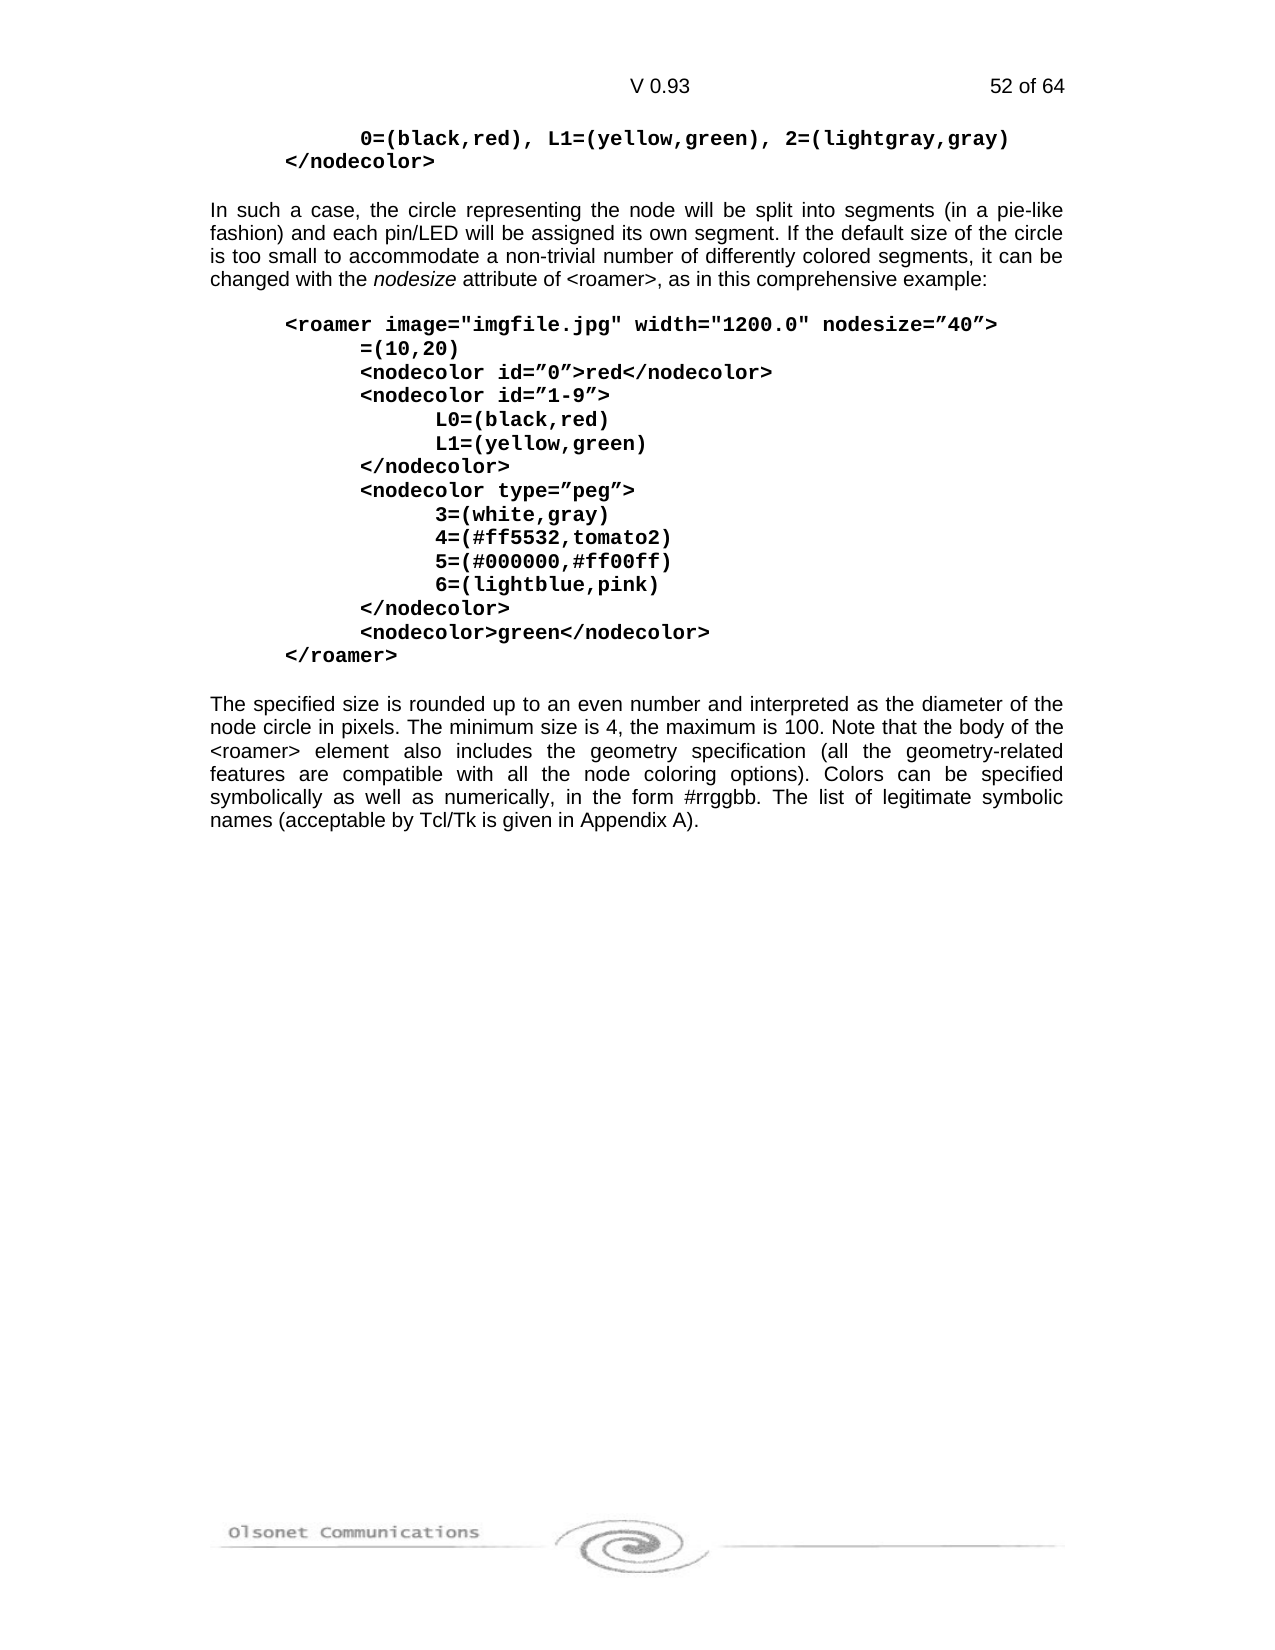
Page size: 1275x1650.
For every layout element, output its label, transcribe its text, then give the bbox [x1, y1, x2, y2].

text </roamer> [210, 645, 1065, 669]
text <nodecolor id=”1-9”> [210, 385, 1065, 409]
text The specified size is rounded up to an even number and interpreted as the diameter of the node circle in pixels. The minimum size is 4, the maximum is 100. Note that the body of the <roamer> element also includes the geometry specification (all the geometry-related features are compatible with all the node coloring options). Colors can be specified symbolically as well as numerically, in the form #rrggbb. The list of legitimate symbolic names (acceptable by Tcl/Tk is given in Appendix A). [210, 693, 1065, 832]
text 3=(white,gray) [210, 503, 1065, 527]
text L0=(black,red) [210, 409, 1065, 433]
text <nodecolor type=”peg”> [210, 480, 1065, 503]
text 6=(lightblue,pink) [210, 574, 1065, 598]
text <nodecolor>green</nodecolor> [210, 622, 1065, 645]
text In such a case, the circle representing the node will be split into segments (in a pie-like fashion) and each pin/LED will be assigned its own segment. If the default size of the circle is too small to accommodate a non-trivial number of differently colored segments, it can be changed with the nodesize attribute of <roamer>, as in this comprehensive example: [210, 198, 1065, 291]
text 4=(#ff5532,tomato2) [210, 527, 1065, 551]
text </nodecolor> [210, 598, 1065, 622]
text 5=(#000000,#ff00ff) [210, 551, 1065, 574]
picture [210, 1504, 1065, 1596]
text </nodecolor> [210, 456, 1065, 480]
text 0=(black,red), L1=(yellow,green), 2=(lightgray,gray) [210, 128, 1065, 151]
text </nodecolor> [210, 151, 1065, 175]
text <nodecolor id=”0”>red</nodecolor> [210, 362, 1065, 385]
text =(10,20) [210, 338, 1065, 362]
text L1=(yellow,green) [210, 433, 1065, 456]
text <roamer image="imgfile.jpg" width="1200.0" nodesize=”40”> [210, 314, 1065, 338]
